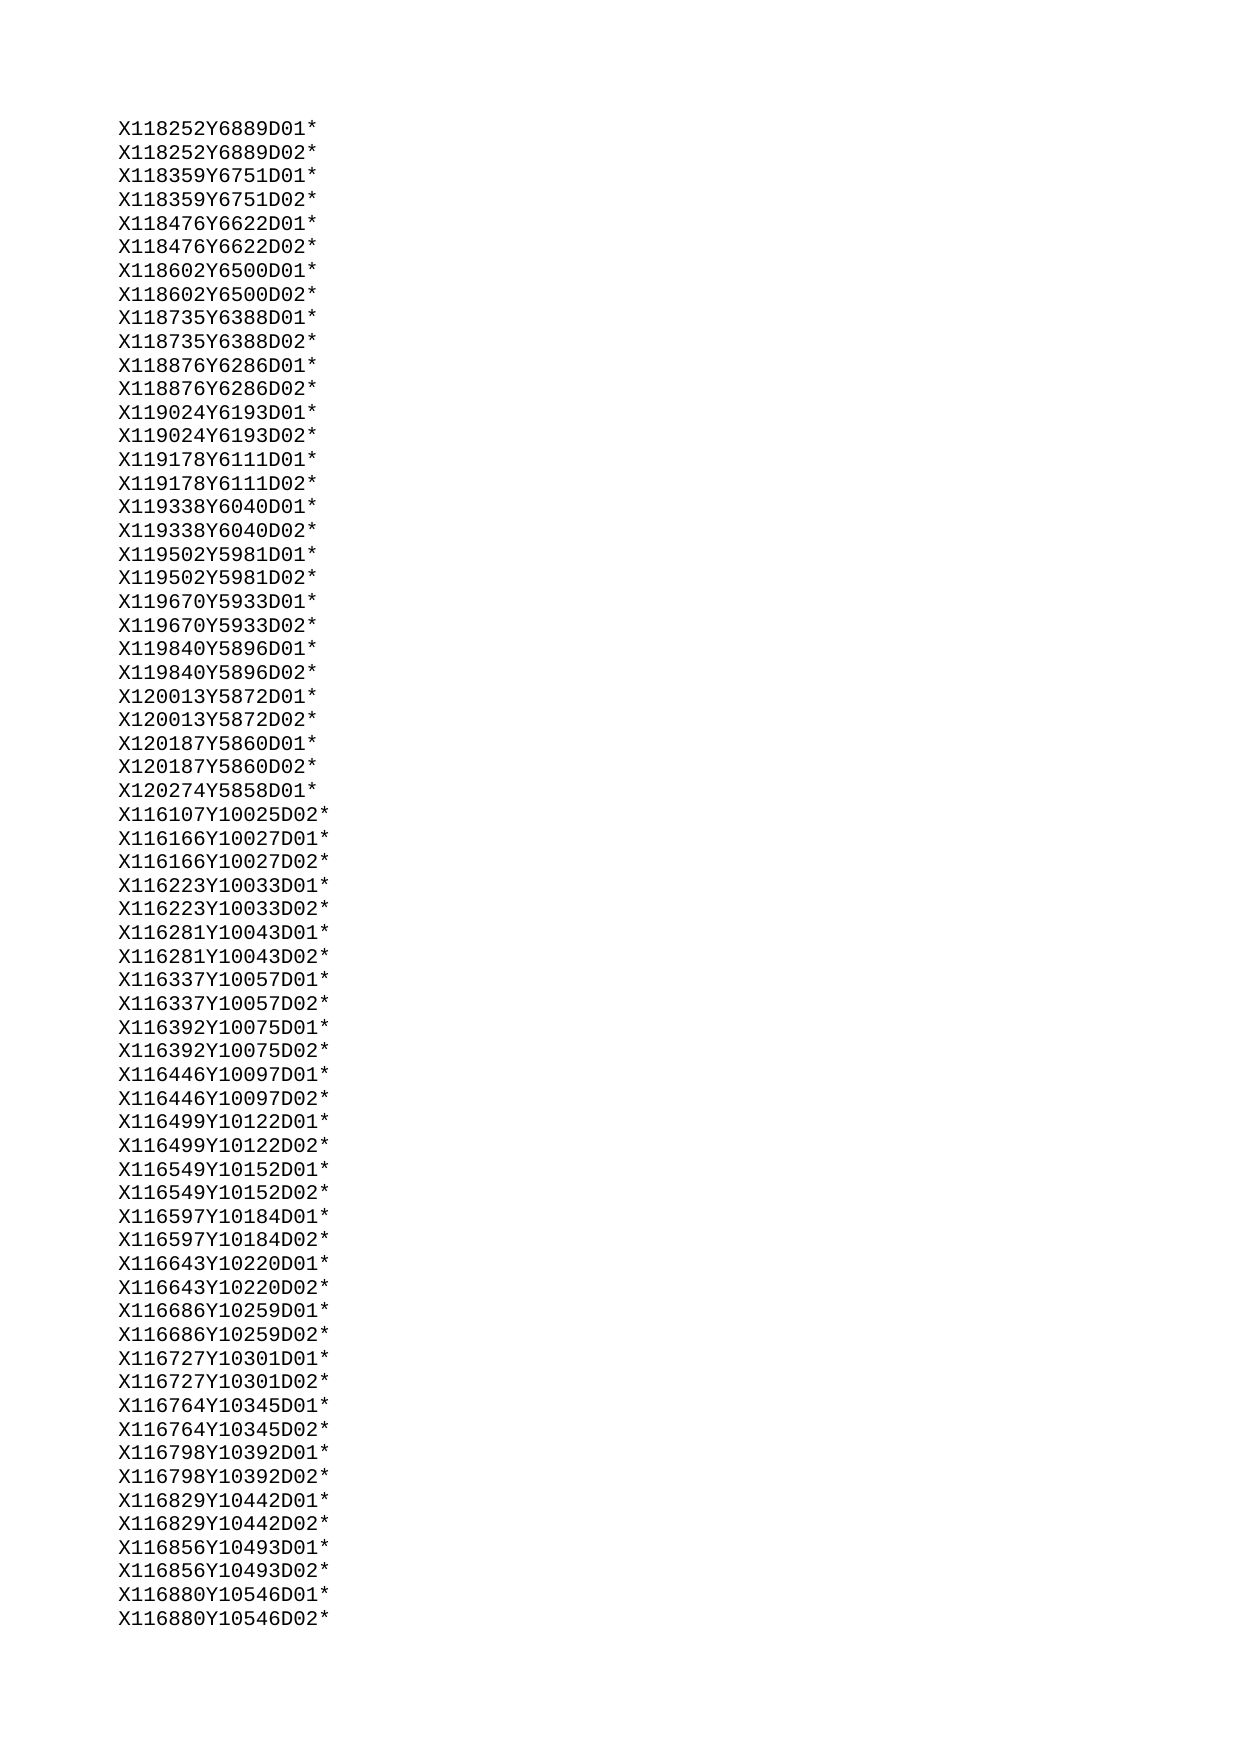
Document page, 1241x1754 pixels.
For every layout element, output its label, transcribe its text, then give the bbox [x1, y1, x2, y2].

text X116880Y10546D02* [118, 1608, 1122, 1631]
text X119670Y5933D02* [118, 615, 1122, 638]
text X120013Y5872D01* [118, 686, 1122, 709]
text X118359Y6751D01* [118, 165, 1122, 189]
text X116856Y10493D01* [118, 1537, 1122, 1561]
text X116392Y10075D02* [118, 1040, 1122, 1064]
text X120013Y5872D02* [118, 709, 1122, 733]
text X119338Y6040D01* [118, 496, 1122, 520]
text X120274Y5858D01* [118, 780, 1122, 804]
text X116166Y10027D01* [118, 827, 1122, 851]
text X118252Y6889D01* [118, 118, 1122, 142]
text X116686Y10259D02* [118, 1324, 1122, 1348]
text X116499Y10122D01* [118, 1111, 1122, 1135]
text X119502Y5981D02* [118, 567, 1122, 591]
text X116764Y10345D02* [118, 1419, 1122, 1442]
text X119840Y5896D02* [118, 662, 1122, 686]
text X118602Y6500D01* [118, 260, 1122, 284]
text X116281Y10043D01* [118, 922, 1122, 946]
text X116281Y10043D02* [118, 946, 1122, 969]
text X116107Y10025D02* [118, 804, 1122, 827]
text X116764Y10345D01* [118, 1395, 1122, 1419]
text X116597Y10184D01* [118, 1206, 1122, 1229]
text X116337Y10057D01* [118, 969, 1122, 993]
text X116829Y10442D01* [118, 1489, 1122, 1513]
text X119024Y6193D01* [118, 402, 1122, 426]
text X118876Y6286D01* [118, 354, 1122, 378]
text X116798Y10392D01* [118, 1442, 1122, 1466]
text X116643Y10220D02* [118, 1277, 1122, 1300]
text X116597Y10184D02* [118, 1229, 1122, 1253]
text X119502Y5981D01* [118, 544, 1122, 567]
text X118476Y6622D01* [118, 213, 1122, 236]
text X118359Y6751D02* [118, 189, 1122, 213]
text X118602Y6500D02* [118, 284, 1122, 307]
text X120187Y5860D02* [118, 757, 1122, 780]
text X116798Y10392D02* [118, 1466, 1122, 1489]
text X118876Y6286D02* [118, 378, 1122, 402]
text X116337Y10057D02* [118, 993, 1122, 1017]
text X116829Y10442D02* [118, 1513, 1122, 1537]
text X119178Y6111D01* [118, 449, 1122, 473]
text X116686Y10259D01* [118, 1300, 1122, 1324]
text X119338Y6040D02* [118, 520, 1122, 544]
text X116727Y10301D01* [118, 1348, 1122, 1371]
text X116446Y10097D02* [118, 1088, 1122, 1111]
text X118735Y6388D02* [118, 331, 1122, 354]
text X116727Y10301D02* [118, 1371, 1122, 1395]
text X116223Y10033D02* [118, 898, 1122, 922]
text X119670Y5933D01* [118, 591, 1122, 615]
text X116223Y10033D01* [118, 875, 1122, 898]
text X118252Y6889D02* [118, 142, 1122, 165]
text X116499Y10122D02* [118, 1135, 1122, 1158]
text X119178Y6111D02* [118, 473, 1122, 496]
text X118476Y6622D02* [118, 236, 1122, 260]
text X116446Y10097D01* [118, 1064, 1122, 1088]
text X120187Y5860D01* [118, 733, 1122, 757]
text X116643Y10220D01* [118, 1253, 1122, 1277]
text X116856Y10493D02* [118, 1561, 1122, 1584]
text X116549Y10152D02* [118, 1182, 1122, 1206]
text X116549Y10152D01* [118, 1158, 1122, 1182]
text X118735Y6388D01* [118, 307, 1122, 331]
text X119024Y6193D02* [118, 426, 1122, 449]
text X119840Y5896D01* [118, 638, 1122, 662]
text X116392Y10075D01* [118, 1017, 1122, 1040]
text X116166Y10027D02* [118, 851, 1122, 875]
text X116880Y10546D01* [118, 1584, 1122, 1608]
